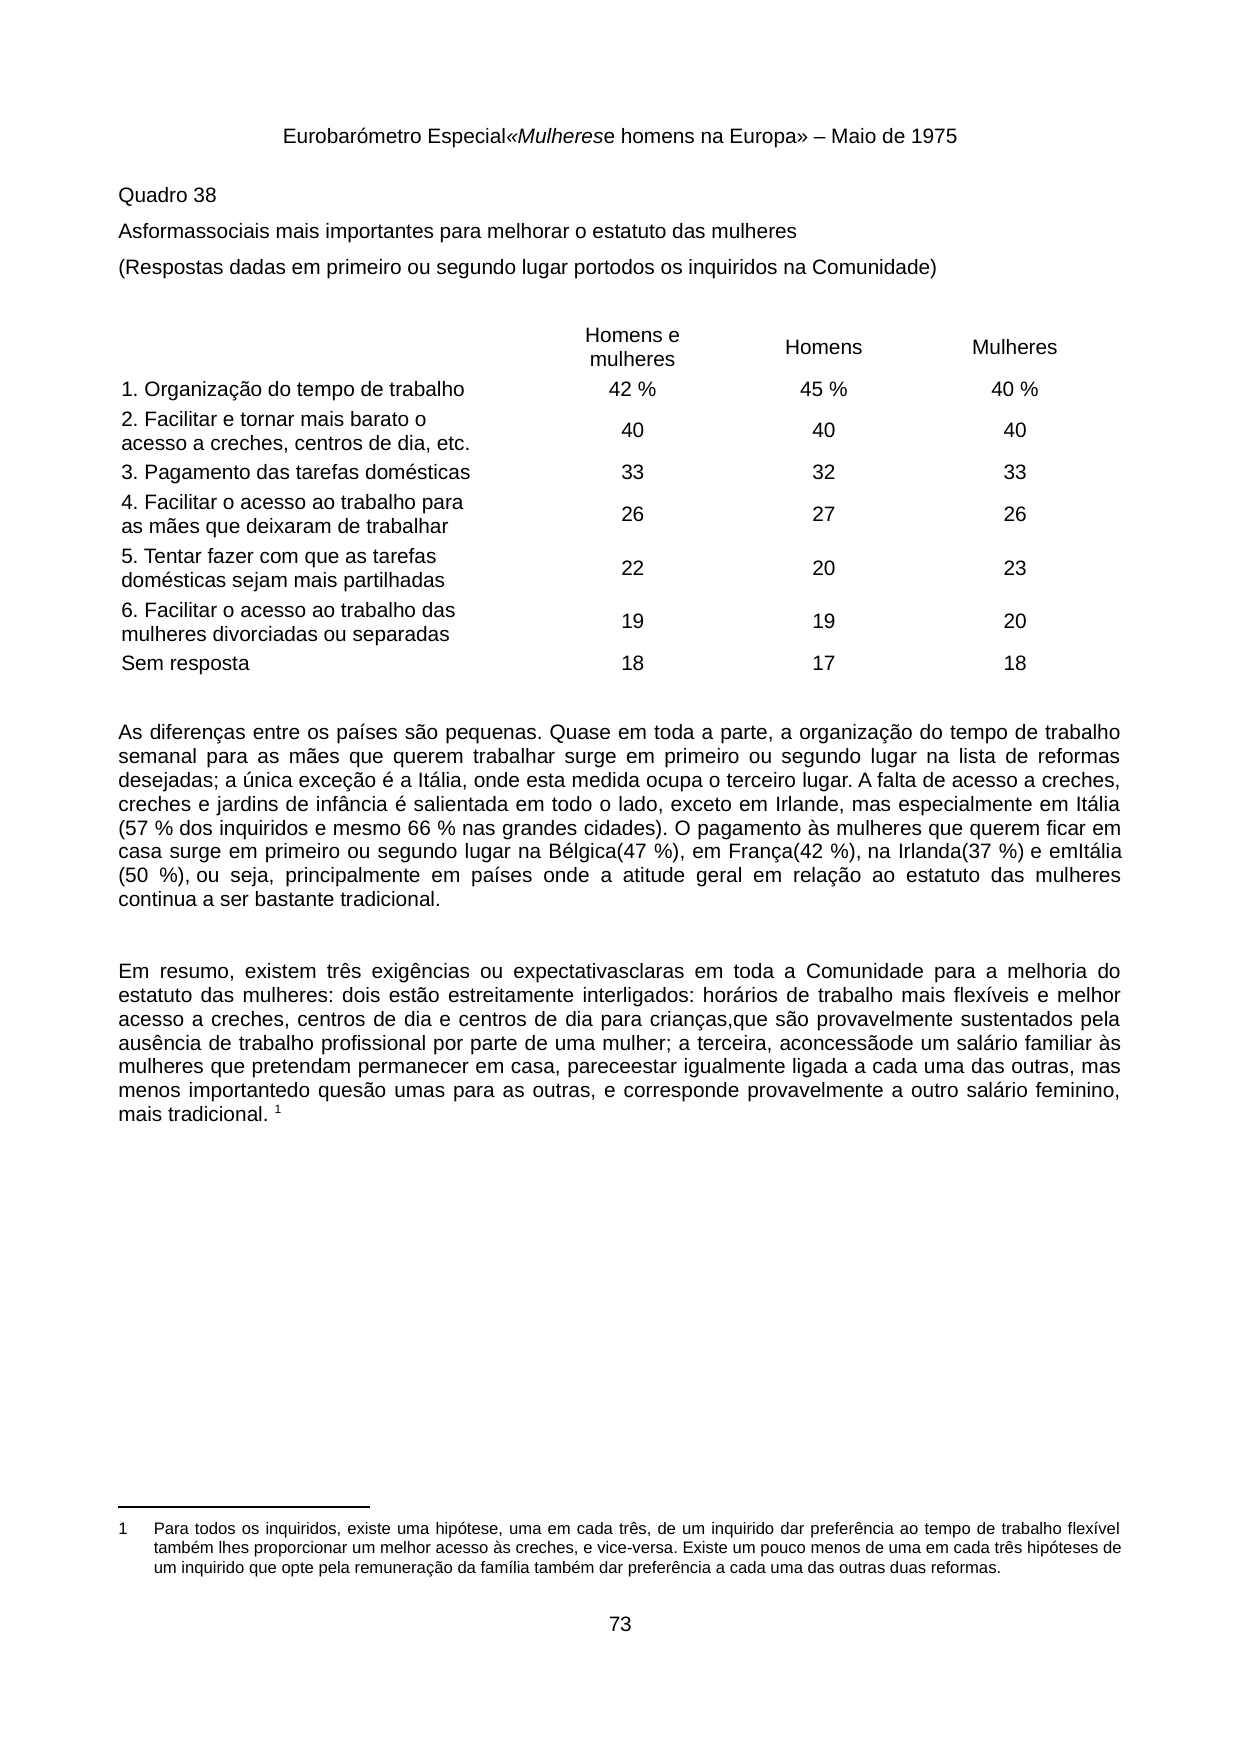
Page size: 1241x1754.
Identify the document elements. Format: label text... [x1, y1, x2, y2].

text (Respostas dadas em primeiro ou segundo lugar portodos os inquiridos na Comunidade) [118, 254, 1122, 278]
table_cell 19 [728, 595, 919, 648]
table_cell 18 [919, 648, 1110, 678]
table_header [118, 320, 490, 374]
table_cell [490, 541, 537, 594]
table_cell [490, 374, 537, 403]
table_header [490, 320, 537, 374]
text Quadro 38 [118, 183, 1122, 207]
text As diferenças entre os países são pequenas. Quase em toda a parte, a organização do tempo de trabalho semanal para as mães que querem trabalhar surge em primeiro ou segundo lugar na lista de reformas desejadas; a única exceção é a Itália, onde esta medida ocupa o terceiro lugar. A falta de acesso a creches, creches e jardins de infância é salientada em todo o lado, exceto em Irlande, mas especialmente em Itália (57 % dos inquiridos e mesmo 66 % nas grandes cidades). O pagamento às mulheres que querem ficar em casa surge em primeiro ou segundo lugar na Bélgica(47 %), em França(42 %), na Irlanda(37 %) e emItália (50 %), ou seja, principalmente em países onde a atitude geral em relação ao estatuto das mulheres continua a ser bastante tradicional. [118, 719, 1122, 911]
table_header Homens [728, 320, 919, 374]
table_cell [490, 648, 537, 678]
table_cell Sem resposta [118, 648, 490, 678]
table_cell 5. Tentar fazer com que as tarefas domésticas sejam mais partilhadas [118, 541, 490, 594]
table_cell [490, 487, 537, 541]
table_cell 40 [537, 404, 728, 457]
table_cell 33 [537, 457, 728, 487]
text Em resumo, existem três exigências ou expectativasclaras em toda a Comunidade para a melhoria do estatuto das mulheres: dois estão estreitamente interligados: horários de trabalho mais flexíveis e melhor acesso a creches, centros de dia e centros de dia para crianças,que são provavelmente sustentados pela ausência de trabalho profissional por parte de uma mulher; a terceira, aconcessãode um salário familiar às mulheres que pretendam permanecer em casa, pareceestar igualmente ligada a cada uma das outras, mas menos importantedo quesão umas para as outras, e corresponde provavelmente a outro salário feminino, mais tradicional. [118, 958, 1122, 1126]
table_header Homens e mulheres [537, 320, 728, 374]
table_cell 40 [919, 404, 1110, 457]
text Para todos os inquiridos, existe uma hipótese, uma em cada três, de um inquirido dar preferência ao tempo de trabalho flexível também lhes proporcionar um melhor acesso às creches, e vice-versa. Existe um pouco menos de uma em cada três hipóteses de um inquirido que opte pela remuneração da família também dar preferência a cada uma das outras duas reformas. [118, 1519, 1122, 1577]
table_cell [490, 404, 537, 457]
table_cell 40 [728, 404, 919, 457]
table_cell 1. Organização do tempo de trabalho [118, 374, 490, 403]
table_cell 23 [919, 541, 1110, 594]
table_cell 33 [919, 457, 1110, 487]
table_cell 18 [537, 648, 728, 678]
table_cell 27 [728, 487, 919, 541]
text Asformassociais mais importantes para melhorar o estatuto das mulheres [118, 219, 1122, 243]
table_cell [490, 457, 537, 487]
table_cell [490, 595, 537, 648]
table_cell 26 [537, 487, 728, 541]
table_header Mulheres [919, 320, 1110, 374]
table_cell 17 [728, 648, 919, 678]
table_cell 3. Pagamento das tarefas domésticas [118, 457, 490, 487]
table_cell 4. Facilitar o acesso ao trabalho para as mães que deixaram de trabalhar [118, 487, 490, 541]
table_cell 19 [537, 595, 728, 648]
table_cell 20 [728, 541, 919, 594]
table_cell 32 [728, 457, 919, 487]
table_cell 2. Facilitar e tornar mais barato o acesso a creches, centros de dia, etc. [118, 404, 490, 457]
table_cell 6. Facilitar o acesso ao trabalho das mulheres divorciadas ou separadas [118, 595, 490, 648]
table_cell 40 % [919, 374, 1110, 403]
table_cell 22 [537, 541, 728, 594]
table_cell 20 [919, 595, 1110, 648]
table_cell 42 % [537, 374, 728, 403]
table_cell 26 [919, 487, 1110, 541]
table_cell 45 % [728, 374, 919, 403]
